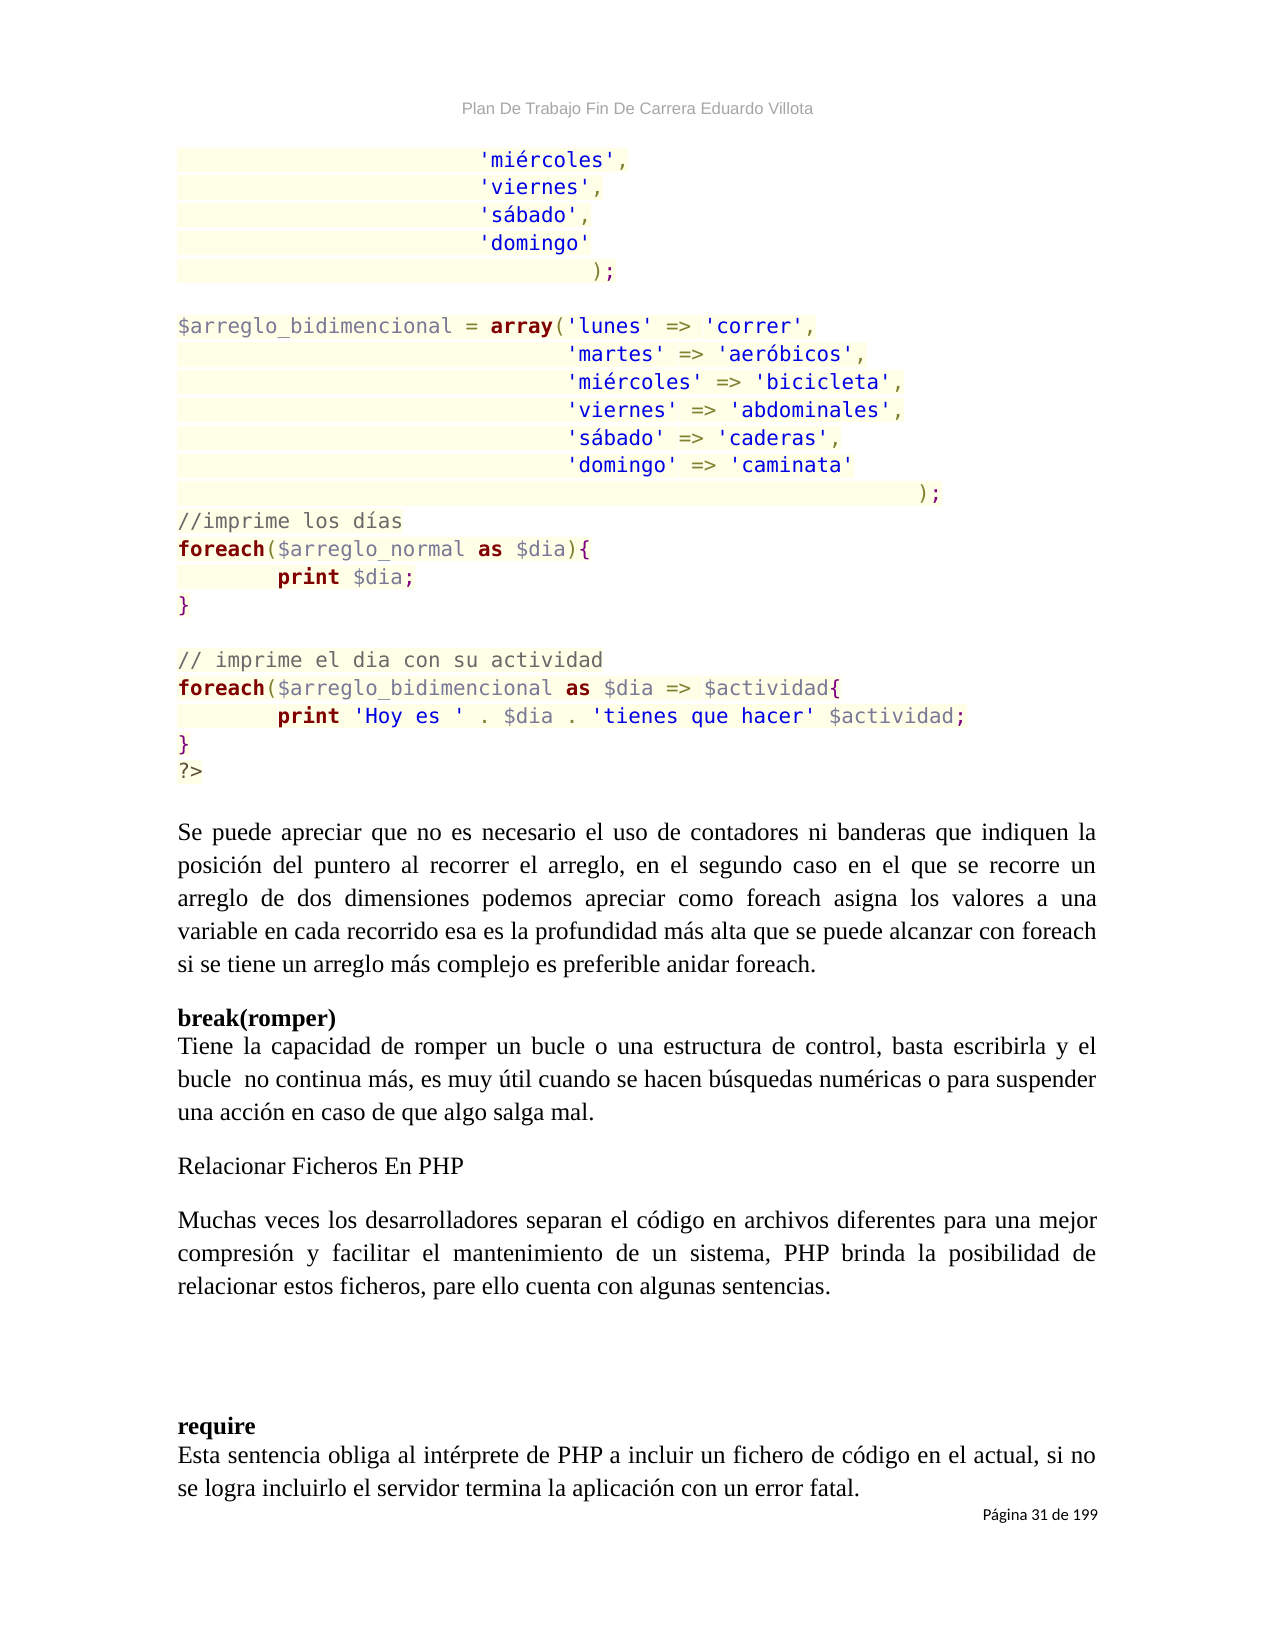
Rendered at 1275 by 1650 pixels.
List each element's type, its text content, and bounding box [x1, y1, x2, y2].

text 'viernes' => 'abdominales', [177, 398, 1098, 422]
text foreach($arreglo_normal as $dia){ [177, 537, 1098, 561]
text } [177, 593, 1098, 617]
text 'domingo' [177, 231, 1098, 255]
text break(romper) [177, 1003, 1098, 1031]
text 'martes' => 'aeróbicos', [177, 342, 1098, 367]
text } [177, 732, 1098, 756]
text ); [177, 259, 1098, 283]
text Muchas veces los desarrolladores separan el código en archivos diferentes para una mejor compresión y facilitar el mantenimiento de un sistema, PHP brinda la posibilidad de relacionar estos ficheros, pare ello cuenta con algunas sentencias. [177, 1205, 1098, 1300]
text 'domingo' => 'caminata' [177, 453, 1098, 478]
text foreach($arreglo_bidimencional as $dia => $actividad{ [177, 676, 1098, 700]
text Relacionar Ficheros En PHP [177, 1151, 1098, 1180]
text ); [177, 481, 1098, 506]
text 'viernes', [177, 175, 1098, 200]
text // imprime el dia con su actividad [177, 648, 1098, 672]
text print 'Hoy es ' . $dia . 'tienes que hacer' $actividad; [177, 704, 1098, 728]
text 'sábado' => 'caderas', [177, 426, 1098, 450]
text Tiene la capacidad de romper un bucle o una estructura de control, basta escribirla y el bucle no continua más, es muy útil cuando se hacen búsquedas numéricas o para suspender una acción en caso de que algo salga mal. [177, 1031, 1098, 1126]
text $arreglo_bidimencional = array('lunes' => 'correr', [177, 314, 1098, 339]
text 'sábado', [177, 203, 1098, 227]
text Esta sentencia obliga al intérprete de PHP a incluir un fichero de código en el actual, si no se logra incluirlo el servidor termina la aplicación con un error fatal. [177, 1440, 1098, 1502]
text Se puede apreciar que no es necesario el uso de contadores ni banderas que indiquen la posición del puntero al recorrer el arreglo, en el segundo caso en el que se recorre un arreglo de dos dimensiones podemos apreciar como foreach asigna los valores a una variable en cada recorrido esa es la profundidad más alta que se puede alcanzar con foreach si se tiene un arreglo más complejo es preferible anidar foreach. [177, 817, 1098, 978]
text 'miércoles', [177, 148, 1098, 172]
text //imprime los días [177, 509, 1098, 533]
text 'miércoles' => 'bicicleta', [177, 370, 1098, 394]
text ?> [177, 759, 1098, 784]
text print $dia; [177, 565, 1098, 589]
text require [177, 1411, 1098, 1440]
